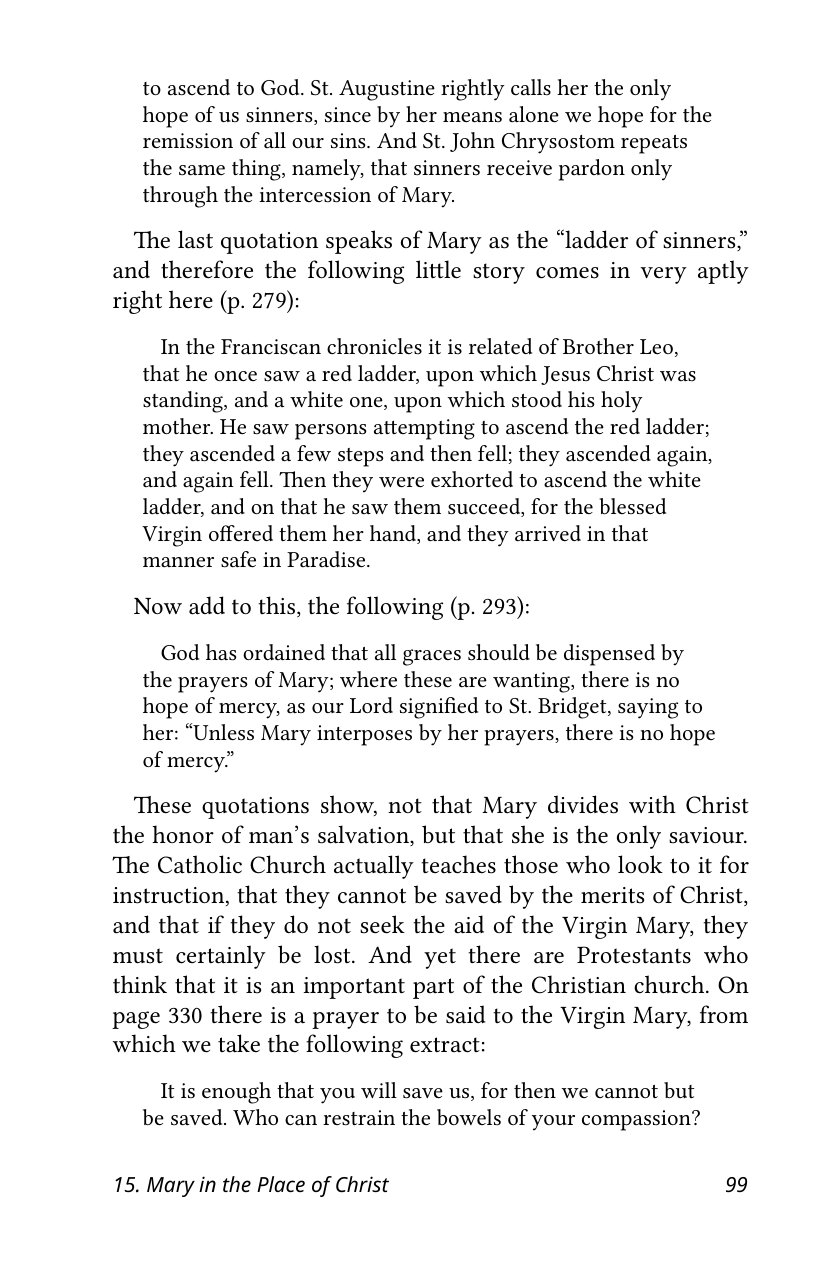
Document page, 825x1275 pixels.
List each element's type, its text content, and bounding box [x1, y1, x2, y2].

text These quotations show, not that Mary divides with Christ the honor of man’s salvation, but that she is the only saviour. The Catholic Church actually teaches those who look to it for instruction, that they cannot be saved by the merits of Christ, and that if they do not seek the aid of the Virgin Mary, they must certainly be lost. And yet there are Protestants who think that it is an important part of the Christian church. On page 330 there is a prayer to be said to the Virgin Mary, from which we take the following extract: [112, 791, 750, 1059]
text It is enough that you will save us, for then we cannot but be saved. Who can restrain the bowels of your compassion? [142, 1078, 720, 1131]
text God has ordained that all graces should be dispensed by the prayers of Mary; where these are wanting, there is no hope of mercy, as our Lord signified to St. Bridget, saying to her: “Unless Mary interposes by her prayers, there is no hope of mercy.” [142, 640, 720, 773]
text In the Franciscan chronicles it is related of Brother Leo, that he once saw a red ladder, upon which Jesus Christ was standing, and a white one, upon which stood his holy mother. He saw persons attempting to ascend the red ladder; they ascended a few steps and then fell; they ascended again, and again fell. Then they were exhorted to ascend the white ladder, and on that he saw them succeed, for the blessed Virgin offered them her hand, and they arrived in that manner safe in Paradise. [142, 334, 720, 573]
text to ascend to God. St. Augustine rightly calls her the only hope of us sinners, since by her means alone we hope for the remission of all our sins. And St. John Chrysostom repeats the same thing, namely, that sinners receive pardon only through the intercession of Mary. [142, 75, 720, 208]
text Now add to this, the following (p. 293): [112, 592, 750, 621]
text The last quotation speaks of Mary as the “ladder of sinners,” and therefore the following little story comes in very aptly right here (p. 279): [112, 226, 750, 315]
